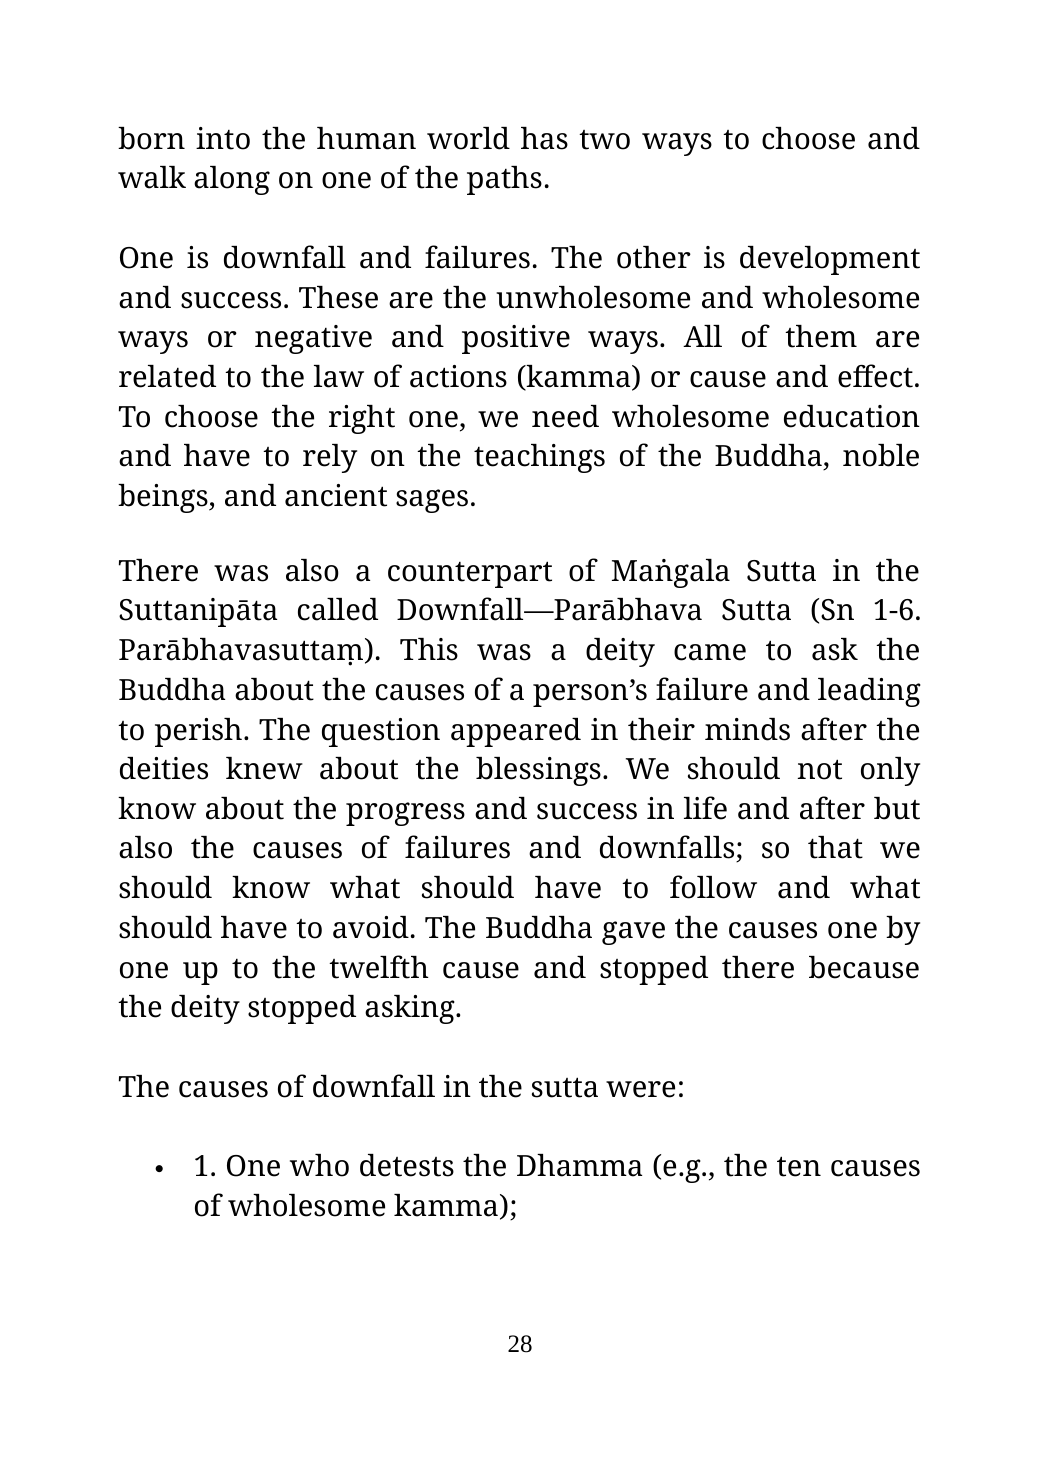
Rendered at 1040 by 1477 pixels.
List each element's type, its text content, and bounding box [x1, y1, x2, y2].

list 1. One who detests the Dhamma (e.g., the ten causes of wholesome kamma); [156, 1145, 922, 1225]
text born into the human world has two ways to choose and walk along on one of the paths. One is downfall and failures. The other is development and success. These are the unwholesome and wholesome ways or negative and positive ways. All of them are related to the law of actions (kamma) or cause and effect. To choose the right one, we need wholesome education and have to rely on the teachings of the Buddha, noble beings, and ancient sages. [118, 118, 922, 515]
text There was also a counterpart of Maṅgala Sutta in the Suttanipāta called Downfall—Parābhava Sutta (Sn 1-6. Parābhavasuttaṃ). This was a deity came to ask the Buddha about the causes of a person’s failure and leading to perish. The question appeared in their minds after the deities knew about the blessings. We should not only know about the progress and success in life and after but also the causes of failures and downfalls; so that we should know what should have to follow and what should have to avoid. The Buddha gave the causes one by one up to the twelfth cause and stopped there because the deity stopped asking. [118, 550, 922, 1026]
text The causes of downfall in the sutta were: [118, 1066, 922, 1106]
